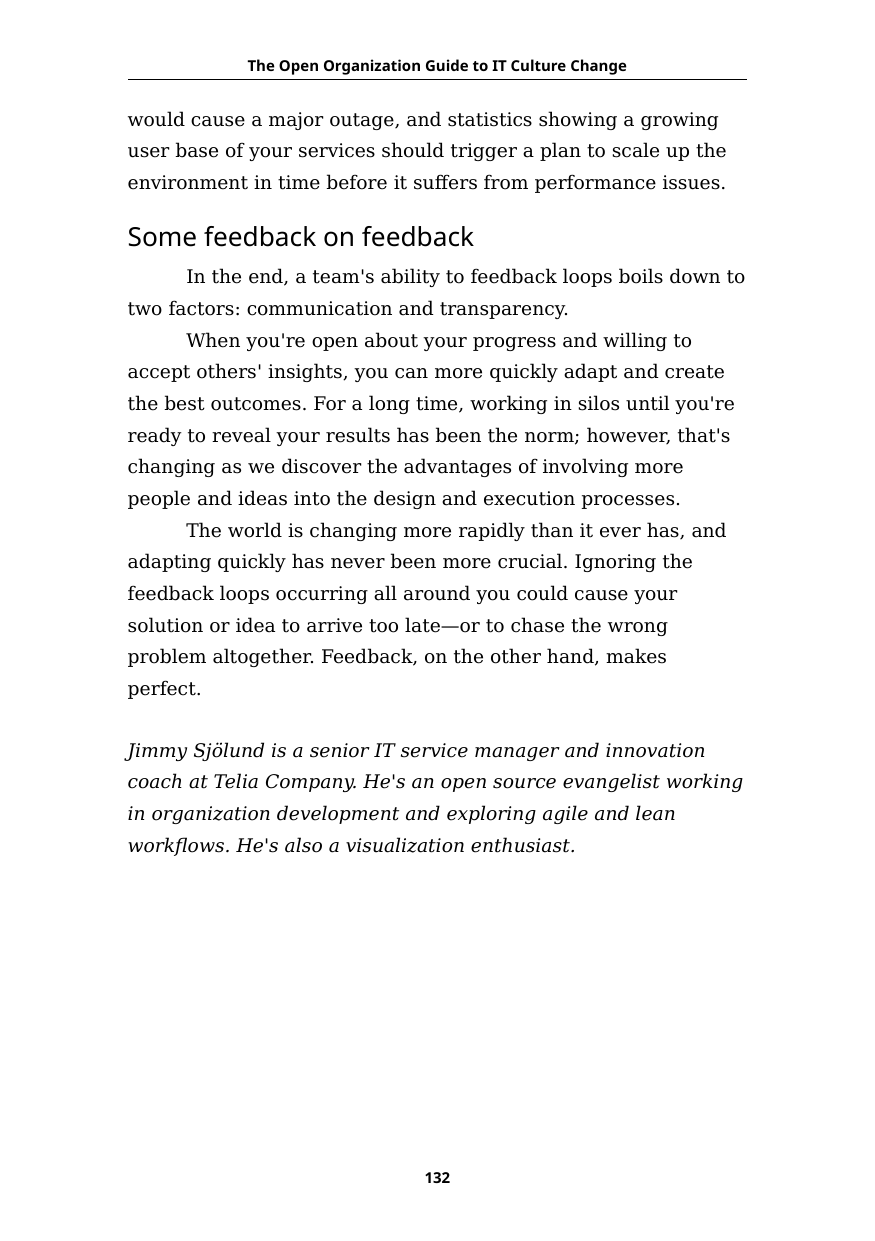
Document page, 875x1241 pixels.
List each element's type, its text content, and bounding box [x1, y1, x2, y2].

text In the end, a team's ability to feedback loops boils down to two factors: communication and transparency. [127, 267, 747, 320]
text Jimmy Sjölund is a senior IT service manager and innovation coach at Telia Company. He's an open source evangelist working in organization development and exploring agile and lean workflows. He's also a visualization enthusiast. [127, 740, 747, 857]
text The world is changing more rapidly than it ever has, and adapting quickly has never been more crucial. Ignoring the feedback loops occurring all around you could cause your solution or idea to arrive too late—or to chase the wrong problem altogether. Feedback, on the other hand, makes perfect. [127, 520, 747, 700]
subtitle Some feedback on feedback [127, 218, 747, 254]
text When you're open about your progress and willing to accept others' insights, you can more quickly adapt and create the best outcomes. For a long time, working in silos until you're ready to reveal your results has been the norm; however, that's changing as we discover the advantages of involving more people and ideas into the design and execution processes. [127, 330, 747, 510]
text would cause a major outage, and statistics showing a growing user base of your services should trigger a plan to scale up the environment in time before it suffers from performance issues. [127, 109, 747, 194]
